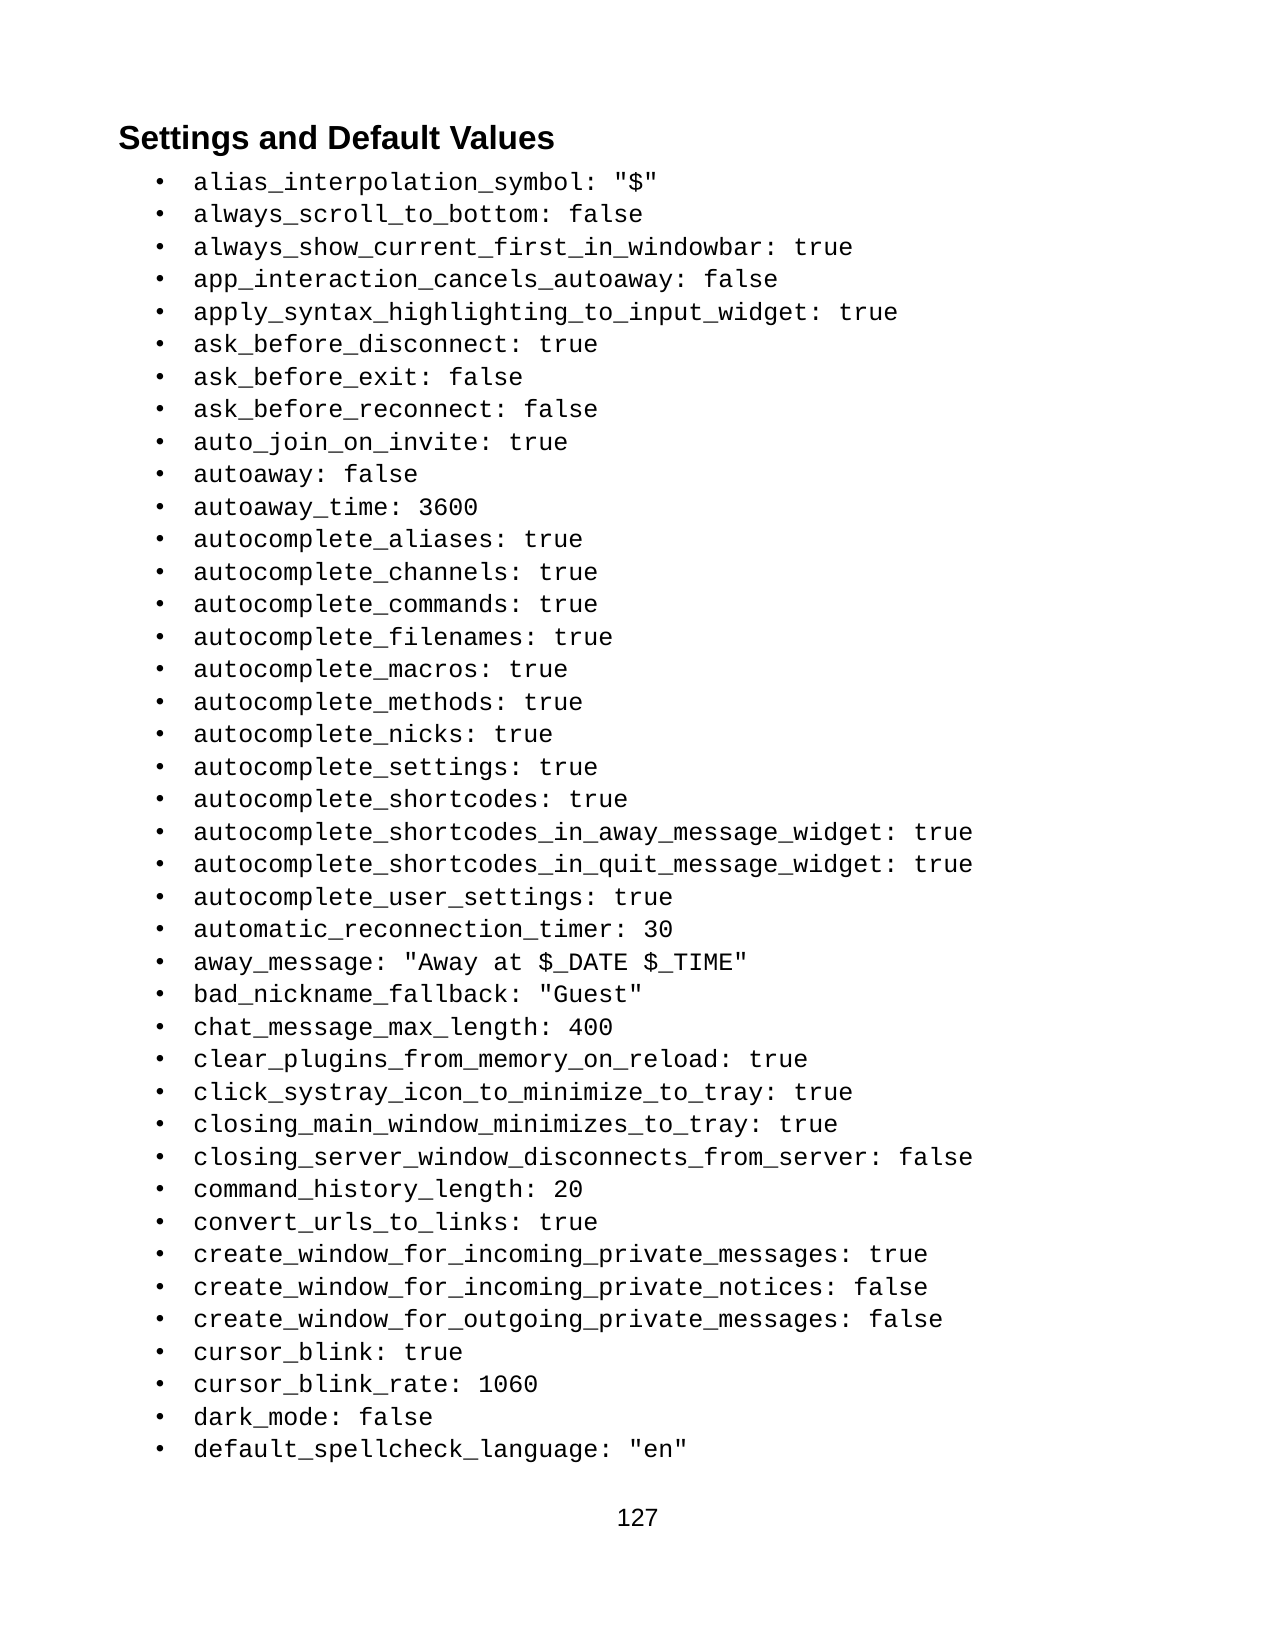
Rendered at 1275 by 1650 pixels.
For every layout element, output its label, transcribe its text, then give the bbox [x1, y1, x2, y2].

list closing_main_window_minimizes_to_tray: true [156, 1112, 1157, 1140]
list autoaway: false [156, 462, 1157, 490]
list cursor_blink: true [156, 1339, 1157, 1367]
list autocomplete_shortcodes_in_away_message_widget: true [156, 819, 1157, 847]
list away_message: "Away at $_DATE $_TIME" [156, 949, 1157, 977]
list autocomplete_methods: true [156, 689, 1157, 717]
list autoaway_time: 3600 [156, 494, 1157, 522]
list autocomplete_macros: true [156, 657, 1157, 685]
list clear_plugins_from_memory_on_reload: true [156, 1047, 1157, 1075]
list autocomplete_aliases: true [156, 527, 1157, 555]
list click_systray_icon_to_minimize_to_tray: true [156, 1079, 1157, 1107]
list chat_message_max_length: 400 [156, 1014, 1157, 1042]
list ask_before_disconnect: true [156, 332, 1157, 360]
list create_window_for_outgoing_private_messages: false [156, 1307, 1157, 1335]
list convert_urls_to_links: true [156, 1209, 1157, 1237]
list ask_before_reconnect: false [156, 397, 1157, 425]
list default_spellcheck_language: "en" [156, 1437, 1157, 1465]
list alias_interpolation_symbol: "$" [156, 169, 1157, 197]
list dark_mode: false [156, 1404, 1157, 1432]
list app_interaction_cancels_autoaway: false [156, 267, 1157, 295]
list autocomplete_shortcodes: true [156, 787, 1157, 815]
list bad_nickname_fallback: "Guest" [156, 982, 1157, 1010]
list always_show_current_first_in_windowbar: true [156, 234, 1157, 262]
list autocomplete_channels: true [156, 559, 1157, 587]
list apply_syntax_highlighting_to_input_widget: true [156, 299, 1157, 327]
list command_history_length: 20 [156, 1177, 1157, 1205]
list closing_server_window_disconnects_from_server: false [156, 1144, 1157, 1172]
list autocomplete_shortcodes_in_quit_message_widget: true [156, 852, 1157, 880]
list create_window_for_incoming_private_notices: false [156, 1274, 1157, 1302]
list autocomplete_commands: true [156, 592, 1157, 620]
list autocomplete_user_settings: true [156, 884, 1157, 912]
list automatic_reconnection_timer: 30 [156, 917, 1157, 945]
list create_window_for_incoming_private_messages: true [156, 1242, 1157, 1270]
subtitle Settings and Default Values [118, 118, 1157, 157]
list cursor_blink_rate: 1060 [156, 1372, 1157, 1400]
list always_scroll_to_bottom: false [156, 202, 1157, 230]
list autocomplete_filenames: true [156, 624, 1157, 652]
list autocomplete_settings: true [156, 754, 1157, 782]
list auto_join_on_invite: true [156, 429, 1157, 457]
list ask_before_exit: false [156, 364, 1157, 392]
list autocomplete_nicks: true [156, 722, 1157, 750]
